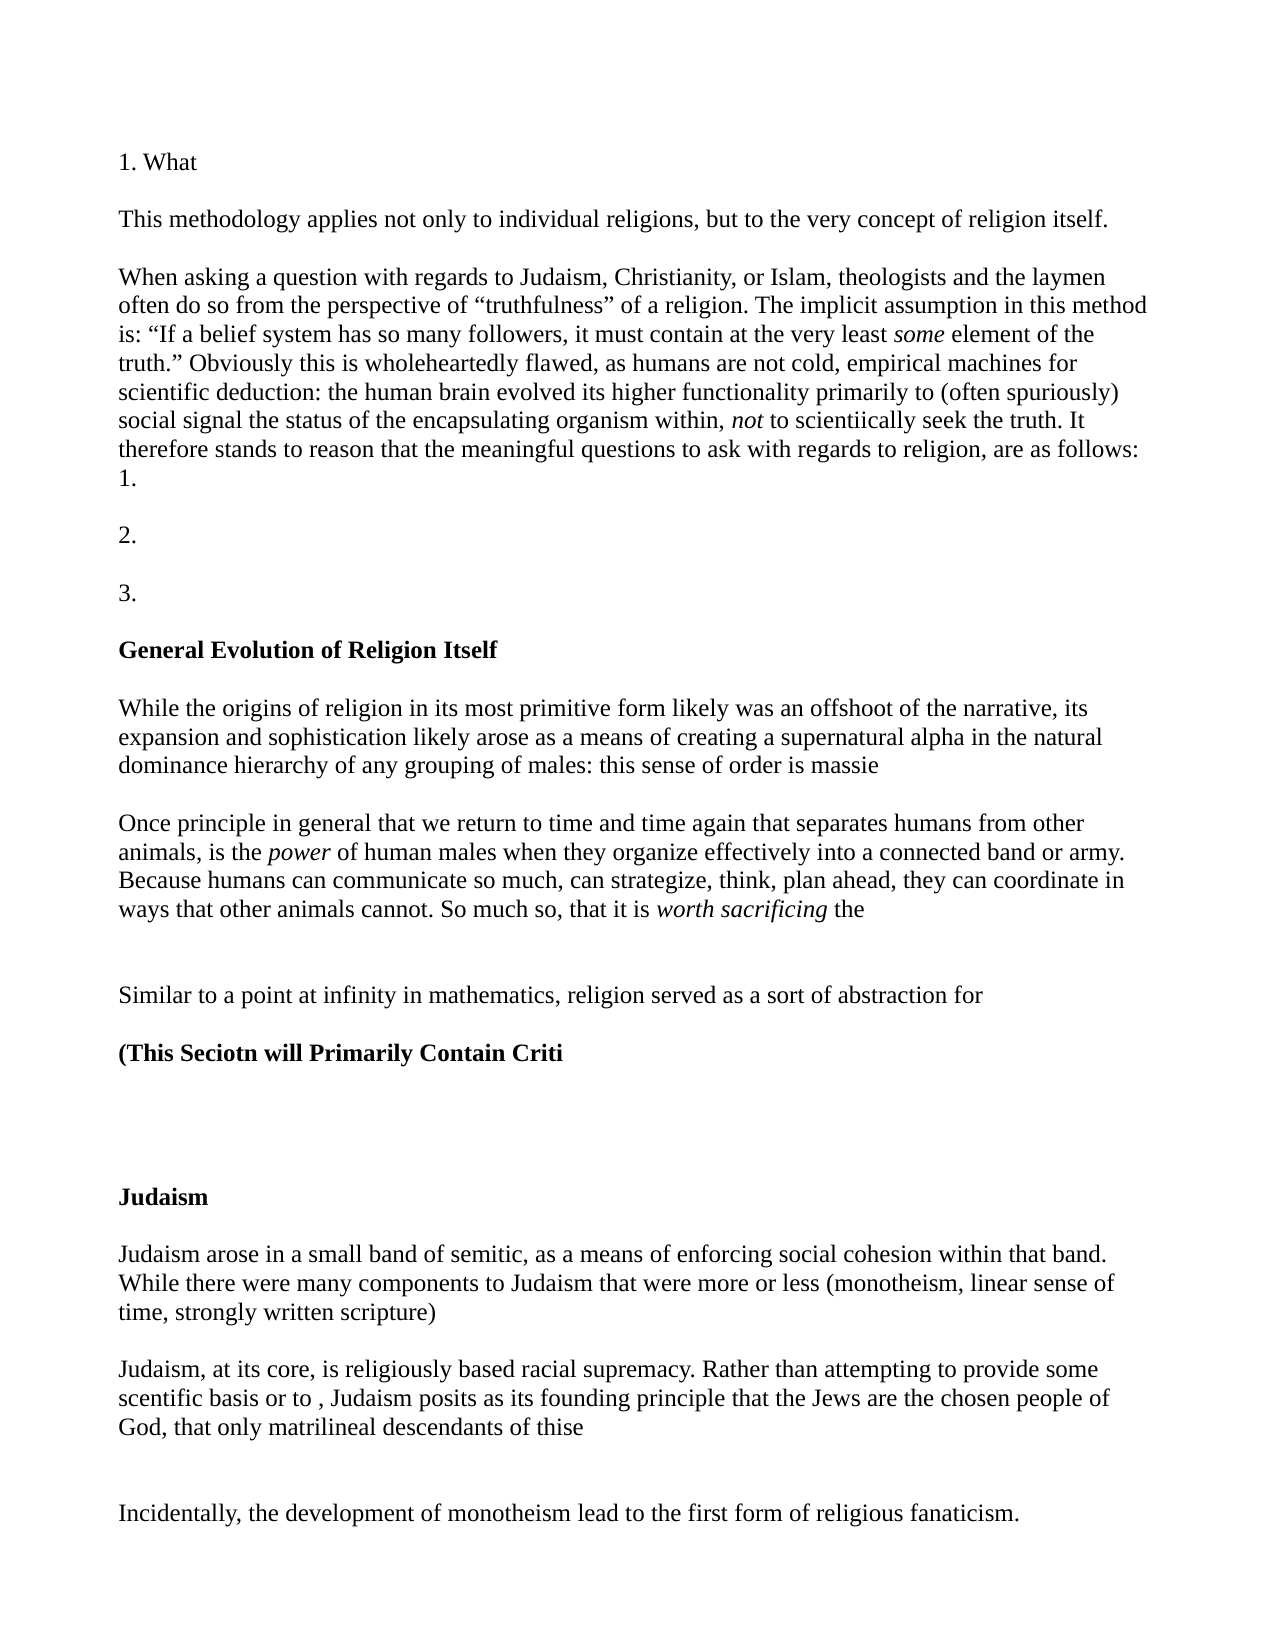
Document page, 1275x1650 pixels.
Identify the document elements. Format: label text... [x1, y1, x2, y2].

text Judaism [118, 1182, 1157, 1211]
text While the origins of religion in its most primitive form likely was an offshoot of the narrative, its expansion and sophistication likely arose as a means of creating a supernatural alpha in the natural dominance hierarchy of any grouping of males: this sense of order is massie [118, 693, 1157, 779]
text Judaism arose in a small band of semitic, as a means of enforcing social cohesion within that band. While there were many components to Judaism that were more or less (monotheism, linear sense of time, strongly written scripture) [118, 1239, 1157, 1326]
text This methodology applies not only to individual religions, but to the very concept of religion itself. [118, 204, 1157, 233]
text 1. What [118, 147, 1157, 176]
text Similar to a point at infinity in mathematics, religion served as a sort of abstraction for [118, 981, 1157, 1009]
text Once principle in general that we return to time and time again that separates humans from other animals, is the power of human males when they organize effectively into a connected band or army. Because humans can communicate so much, can strategize, think, plan ahead, they can coordinate in ways that other animals cannot. So much so, that it is worth sacrificing the [118, 808, 1157, 923]
text (This Seciotn will Primarily Contain Criti [118, 1038, 1157, 1067]
text Incidentally, the development of monotheism lead to the first form of religious fanaticism. [118, 1498, 1157, 1527]
text Judaism, at its core, is religiously based racial supremacy. Rather than attempting to provide some scentific basis or to , Judaism posits as its founding principle that the Jews are the chosen people of God, that only matrilineal descendants of thise [118, 1354, 1157, 1441]
text 3. [118, 578, 1157, 607]
text 1. [118, 463, 1157, 492]
text 2. [118, 521, 1157, 549]
text General Evolution of Religion Itself [118, 636, 1157, 664]
text When asking a question with regards to Judaism, Christianity, or Islam, theologists and the laymen often do so from the perspective of “truthfulness” of a religion. The implicit assumption in this method is: “If a belief system has so many followers, it must contain at the very least some element of the truth.” Obviously this is wholeheartedly flawed, as humans are not cold, empirical machines for scientific deduction: the human brain evolved its higher functionality primarily to (often spuriously) social signal the status of the encapsulating organism within, not to scientiically seek the truth. It therefore stands to reason that the meaningful questions to ask with regards to religion, are as follows: [118, 262, 1157, 463]
